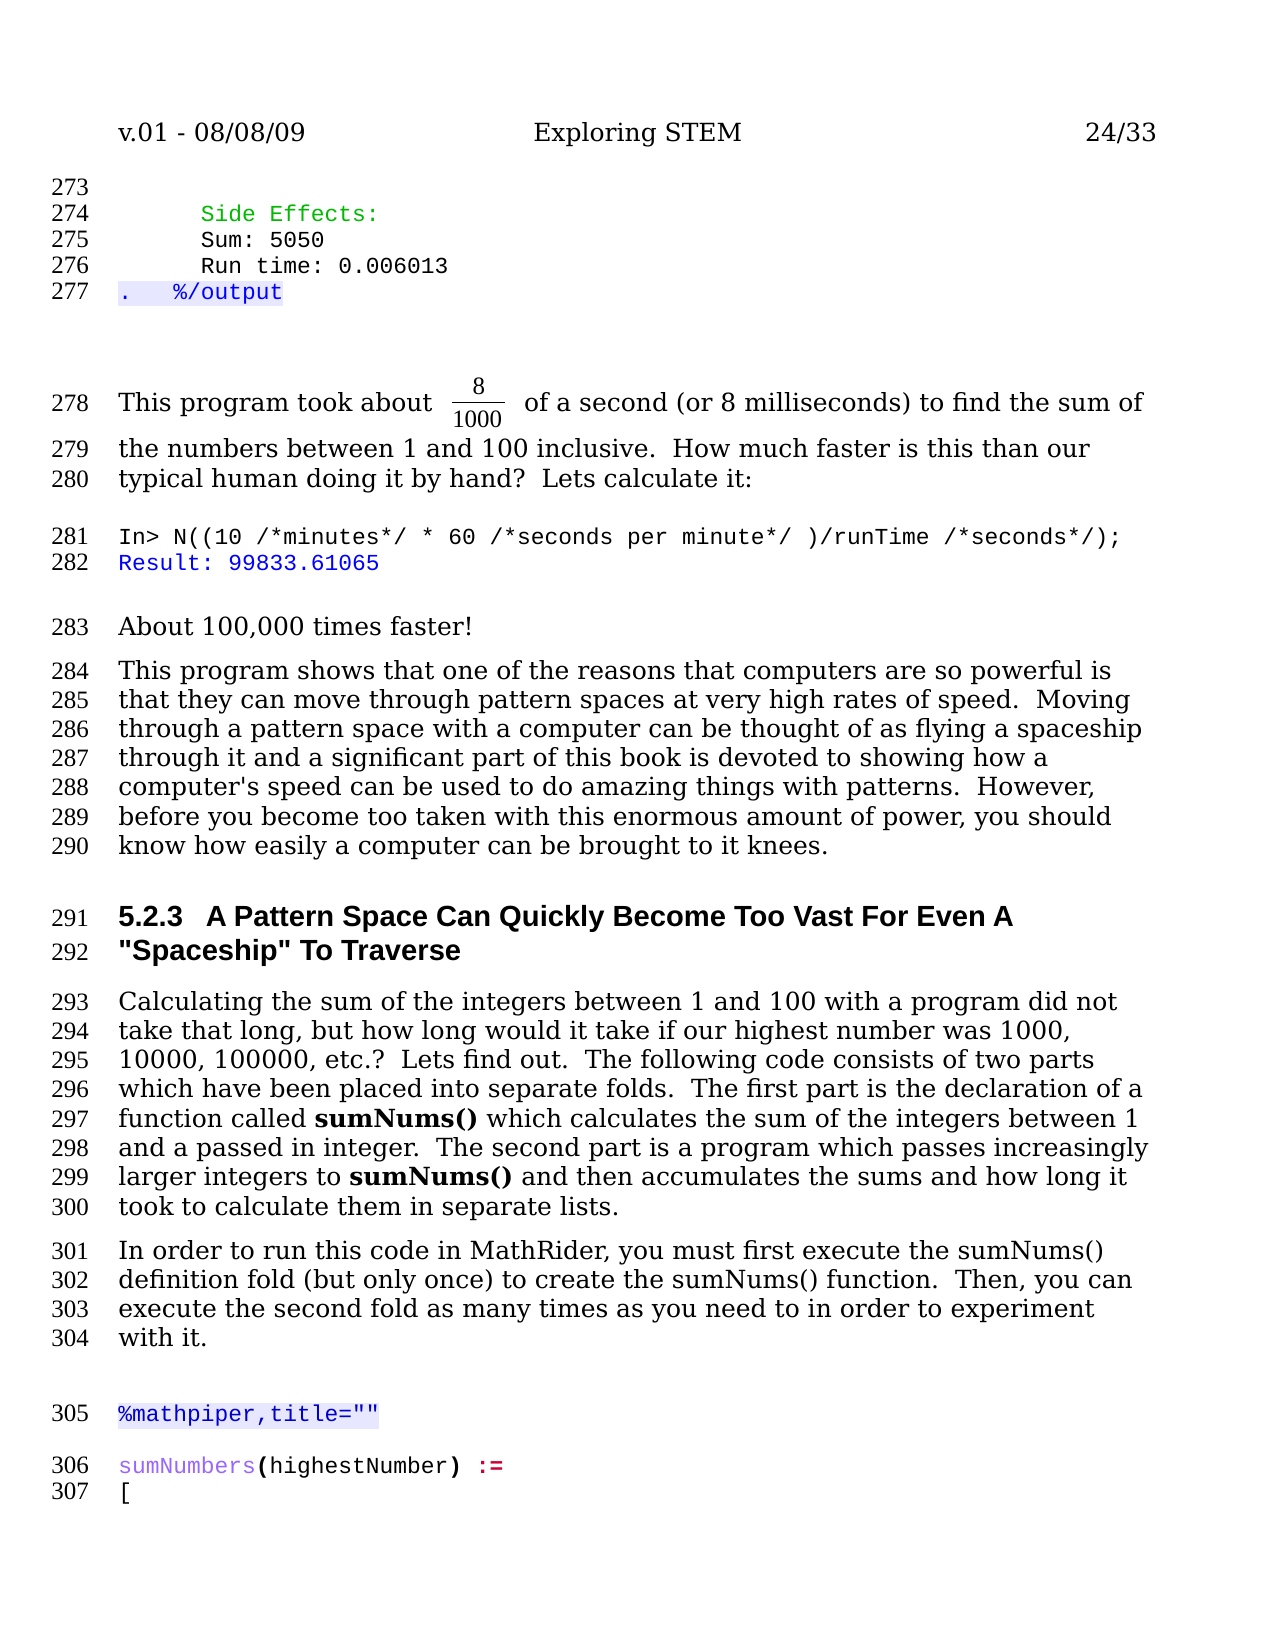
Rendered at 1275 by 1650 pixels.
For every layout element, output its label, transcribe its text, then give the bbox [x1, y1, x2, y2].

text This program shows that one of the reasons that computers are so powerful is that they can move through pattern spaces at very high rates of speed. Moving through a pattern space with a computer can be thought of as flying a spaceship through it and a significant part of this book is devoted to showing how a computer's speed can be used to do amazing things with patterns. However, before you become too taken with this enormous amount of power, you should know how easily a computer can be brought to it knees. [118, 656, 1157, 860]
text Calculating the sum of the integers between 1 and 100 with a program did not take that long, but how long would it take if our highest number was 1000, 10000, 100000, etc.? Lets find out. The following code consists of two parts which have been placed into separate folds. The first part is the declaration of a function called sumNums() which calculates the sum of the integers between 1 and a passed in integer. The second part is a program which passes increasingly larger integers to sumNums() and then accumulates the sums and how long it took to calculate them in separate lists. [118, 987, 1157, 1221]
text About 100,000 times faster! [118, 612, 1157, 641]
text . %/output [118, 281, 1157, 306]
text %mathpiper,title="" [118, 1403, 1157, 1429]
text In order to run this code in MathRider, you must first execute the sumNums() definition fold (but only once) to create the sumNums() function. Then, you can execute the second fold as many times as you need to in order to experiment with it. [118, 1236, 1157, 1353]
text This program took aboutof a second (or 8 milliseconds) to find the sum of the numbers between 1 and 100 inclusive. How much faster is this than our typical human doing it by hand? Lets calculate it: [118, 371, 1157, 493]
subtitle A Pattern Space Can Quickly Become Too Vast For Even A "Spaceship" To Traverse [118, 899, 1157, 966]
text Sum: 5050 [118, 229, 1157, 254]
text Side Effects: [118, 203, 1157, 229]
text Result: 99833.61065 [118, 551, 1157, 577]
text sumNumbers(highestNumber) := [118, 1455, 1157, 1481]
text [ [118, 1481, 1157, 1507]
text In> N((10 /*minutes*/ * 60 /*seconds per minute*/ )/runTime /*seconds*/); [118, 525, 1157, 551]
text Run time: 0.006013 [118, 254, 1157, 281]
